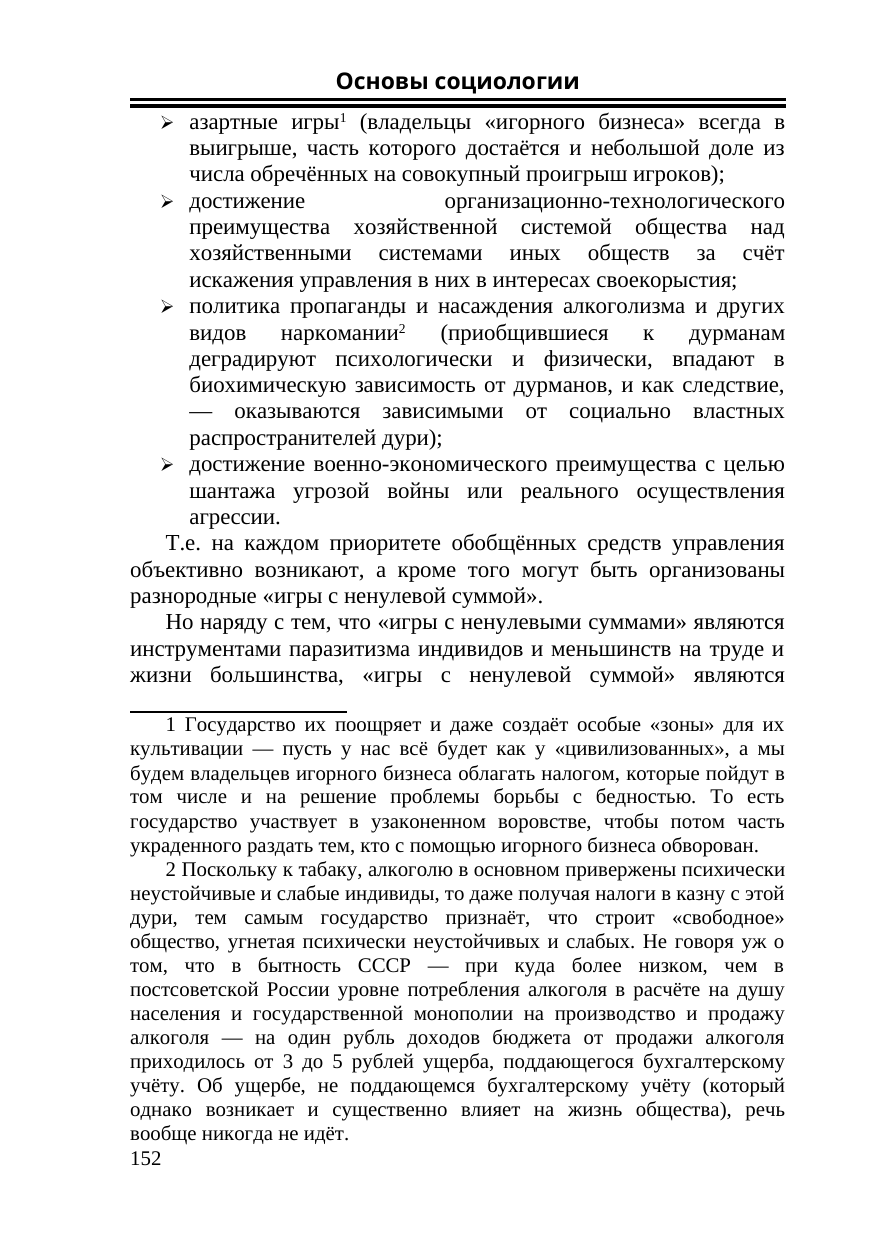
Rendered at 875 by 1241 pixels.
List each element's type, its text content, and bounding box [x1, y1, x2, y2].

list достижение военно-экономического преимущества с целью шантажа угрозой войны или реального осуществления агрессии. [159, 450, 786, 529]
text Но наряду с тем, что «игры с ненулевыми суммами» являются инструментами паразитизма индивидов и меньшинств на труде и жизни большинства, «игры с ненулевой суммой» являются [130, 608, 786, 687]
list Государство их поощряет и даже создаёт особые «зоны» для их культивации — пусть у нас всё будет как у «цивилизованных», а мы будем владельцев игорного бизнеса облагать налогом, которые пойдут в том числе и на решение проблемы борьбы с бедностью. То есть государство участвует в узаконенном воровстве, чтобы потом часть украденного раздать тем, кто с помощью игорного бизнеса обворован. [130, 712, 786, 857]
text Т.е. на каждом приоритете обобщённых средств управления объективно возникают, а кроме того могут быть организованы разнородные «игры с ненулевой суммой». [130, 529, 786, 608]
list достижение организационно-технологического преимущества хозяйственной системой общества над хозяйственными системами иных обществ за счёт искажения управления в них в интересах своекорыстия; [159, 187, 786, 292]
list политика пропаганды и насаждения алкоголизма и других видов наркомании (приобщившиеся к дурманам деградируют психологически и физически, впадают в биохимическую зависимость от дурманов, и как следствие, — оказываются зависимыми от социально властных распространителей дури); [159, 292, 786, 450]
list Поскольку к табаку, алкоголю в основном привержены психически неустойчивые и слабые индивиды, то даже получая налоги в казну с этой дури, тем самым государство признаёт, что строит «свободное» общество, угнетая психически неустойчивых и слабых. Не говоря уж о том, что в бытность СССР — при куда более низком, чем в постсоветской России уровне потребления алкоголя в расчёте на душу населения и государственной монополии на производство и продажу алкоголя — на один рубль доходов бюджета от продажи алкоголя приходилось от 3 до 5 рублей ущерба, поддающегося бухгалтерскому учёту. Об ущербе, не поддающемся бухгалтерскому учёту (который однако возникает и существенно влияет на жизнь общества), речь вообще никогда не идёт. [130, 857, 786, 1145]
list азартные игры (владельцы «игорного бизнеса» всегда в выигрыше, часть которого достаётся и небольшой доле из числа обречённых на совокупный проигрыш игроков); [159, 108, 786, 187]
